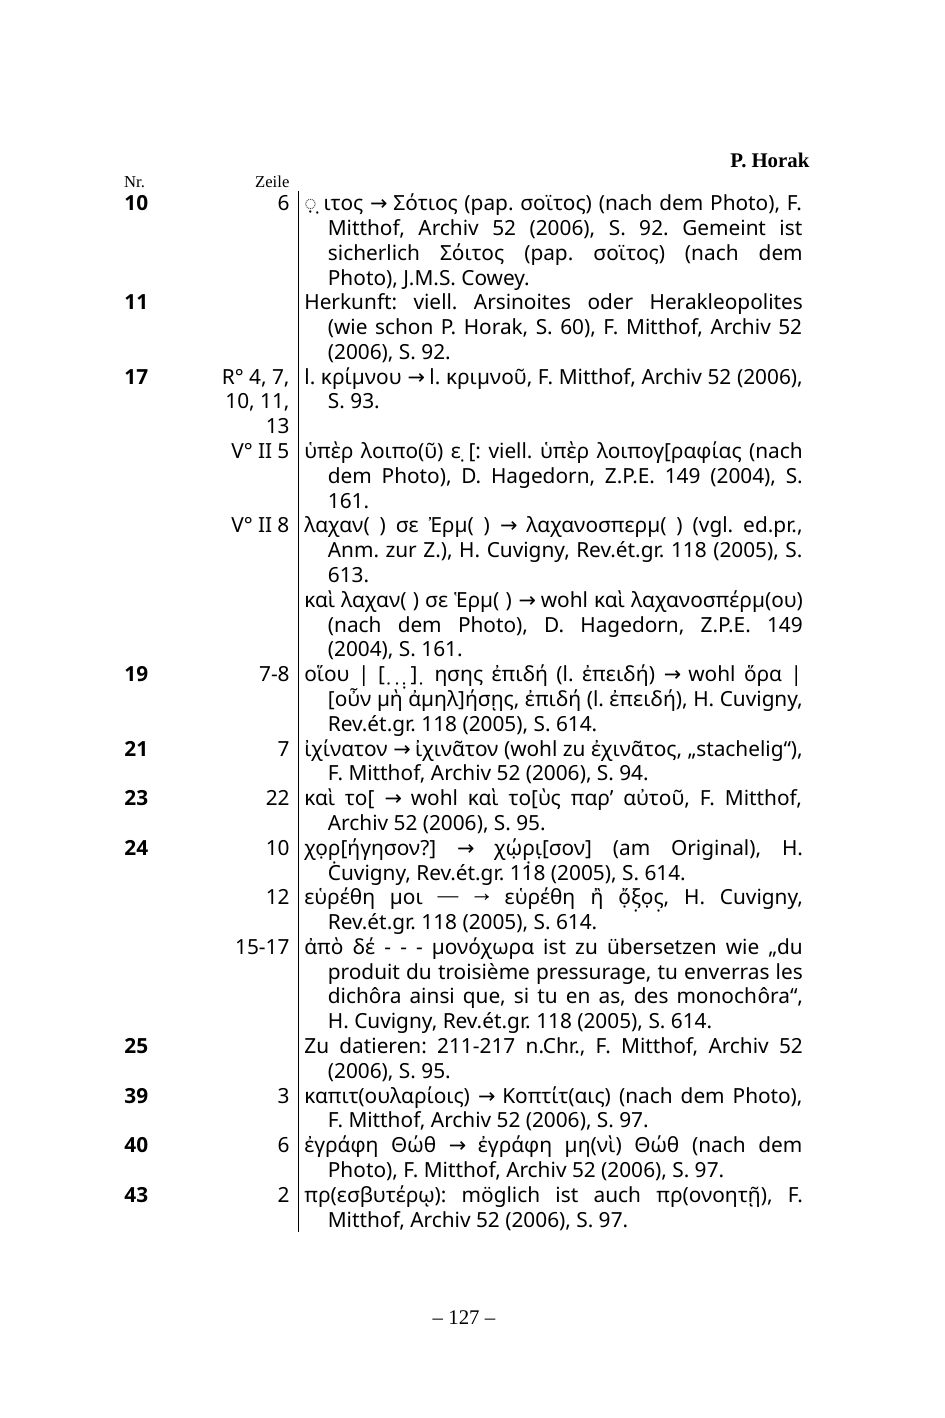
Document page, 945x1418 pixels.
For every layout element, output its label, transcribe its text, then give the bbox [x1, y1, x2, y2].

table_cell [118, 885, 207, 934]
table_cell 10 [207, 835, 298, 885]
table_cell R° 4, 7, 10, 11, 13 [207, 364, 298, 439]
table_cell Herkunft: viell. Arsinoites oder Herakleopolites (wie schon P. Horak, S. 60), F. Mitthof, Archiv 52 (2006), S. 92. [299, 290, 809, 364]
table_cell ἀπὸ δέ - - - μονόχωρα ist zu übersetzen wie „du produit du troisième pressurage, tu enverras les dichôra ainsi que, si tu en as, des monochôra“, H. Cuvigny, Rev.ét.gr. 118 (2005), S. 614. [299, 935, 809, 1034]
table_cell εὑρέθη μοι ⎯ → εὑρέθη ἢ ὄ̣ξ̣ο̣ς̣, H. Cuvigny, Rev.ét.gr. 118 (2005), S. 614. [299, 885, 809, 934]
table_cell 10 [118, 191, 207, 290]
table_cell 22 [207, 786, 298, 835]
table_cell 40 [118, 1133, 207, 1182]
table_cell 15-17 [207, 935, 298, 1034]
table_cell χο̣ρ̣[ήγησον?] → χώ̣ρ̣ι̣[σον] (am Original), H. Cuvigny, Rev.ét.gr. 118 (2005), S. 614. [299, 835, 809, 885]
table_cell 11 [118, 290, 298, 364]
table_cell 7 [207, 736, 298, 786]
table_cell [118, 588, 207, 662]
table_cell ἰχίνατον → ἰχινᾶτον (wohl zu ἐχινᾶτος, „stachelig“), F. Mitthof, Archiv 52 (2006), S. 94. [299, 736, 809, 786]
table_cell καὶ λαχαν( ) σε Ἑρμ( ) → wohl καὶ λαχανοσπέρμ(ου) (nach dem Photo), D. Hagedorn, Z.P.E. 149 (2004), S. 161. [299, 588, 809, 662]
table_cell [118, 439, 207, 513]
table_cell 25 [118, 1034, 298, 1083]
table_cell 6 [207, 191, 298, 290]
table_cell 39 [118, 1083, 207, 1133]
table_cell 23 [118, 786, 207, 835]
table_cell 17 [118, 364, 207, 439]
table_cell 7-8 [207, 662, 298, 736]
table_cell καπιτ(ουλαρίοις) → Κοπτίτ(αις) (nach dem Photo), F. Mitthof, Archiv 52 (2006), S. 97. [299, 1083, 809, 1133]
table_cell [118, 513, 207, 587]
table_cell V° II 5 [207, 439, 298, 513]
table_cell 3 [207, 1083, 298, 1133]
table_cell 43 [118, 1183, 207, 1232]
table_cell οἵου | [ ̣ ̣ ̣̣] ̣ ησης ἐπιδή (l. ἐπειδή) → wohl ὅρα | [οὖν μὴ ἀμηλ]ήσῃς, ἐπιδή (l. ἐπειδή), H. Cuvigny, Rev.ét.gr. 118 (2005), S. 614. [299, 662, 809, 736]
table_cell λαχαν( ) σε Ἐρμ( ) → λαχανοσπερμ( ) (vgl. ed.pr., Anm. zur Z.), H. Cuvigny, Rev.ét.gr. 118 (2005), S. 613. [299, 513, 809, 587]
table_cell [118, 935, 207, 1034]
table_cell 12 [207, 885, 298, 934]
table_cell πρ(εσβυτέρῳ): möglich ist auch πρ(ονοητῇ), F. Mitthof, Archiv 52 (2006), S. 97. [299, 1183, 809, 1232]
table_cell l. κρίμνου → l. κριμνοῦ, F. Mitthof, Archiv 52 (2006), S. 93. [299, 364, 809, 439]
table_cell ἐγράφη Θώθ → ἐγράφη μη(νὶ) Θώθ (nach dem Photo), F. Mitthof, Archiv 52 (2006), S. 97. [299, 1133, 809, 1182]
table_cell 21 [118, 736, 207, 786]
table_cell 19 [118, 662, 207, 736]
table_cell 6 [207, 1133, 298, 1182]
table_cell ̣ ̣ιτος → Σότιος (pap. σοϊτος) (nach dem Photo), F. Mitthof, Archiv 52 (2006), S. 92. Gemeint ist sicherlich Σόιτος (pap. σοϊτος) (nach dem Photo), J.M.S. Cowey. [299, 191, 809, 290]
table_cell ὑπὲρ λοιπο(ῦ) ε ̣[: viell. ὑπὲρ λοιπογ[ραφίας (nach dem Photo), D. Hagedorn, Z.P.E. 149 (2004), S. 161. [299, 439, 809, 513]
table_cell 24 [118, 835, 207, 885]
table_cell καὶ το[ → wohl καὶ το[ὺς παρ’ αὐτοῦ, F. Mitthof, Archiv 52 (2006), S. 95. [299, 786, 809, 835]
table_cell Zu datieren: 211-217 n.Chr., F. Mitthof, Archiv 52 (2006), S. 95. [299, 1034, 809, 1083]
table_cell 2 [207, 1183, 298, 1232]
table_cell [207, 588, 298, 662]
table_cell V° II 8 [207, 513, 298, 587]
